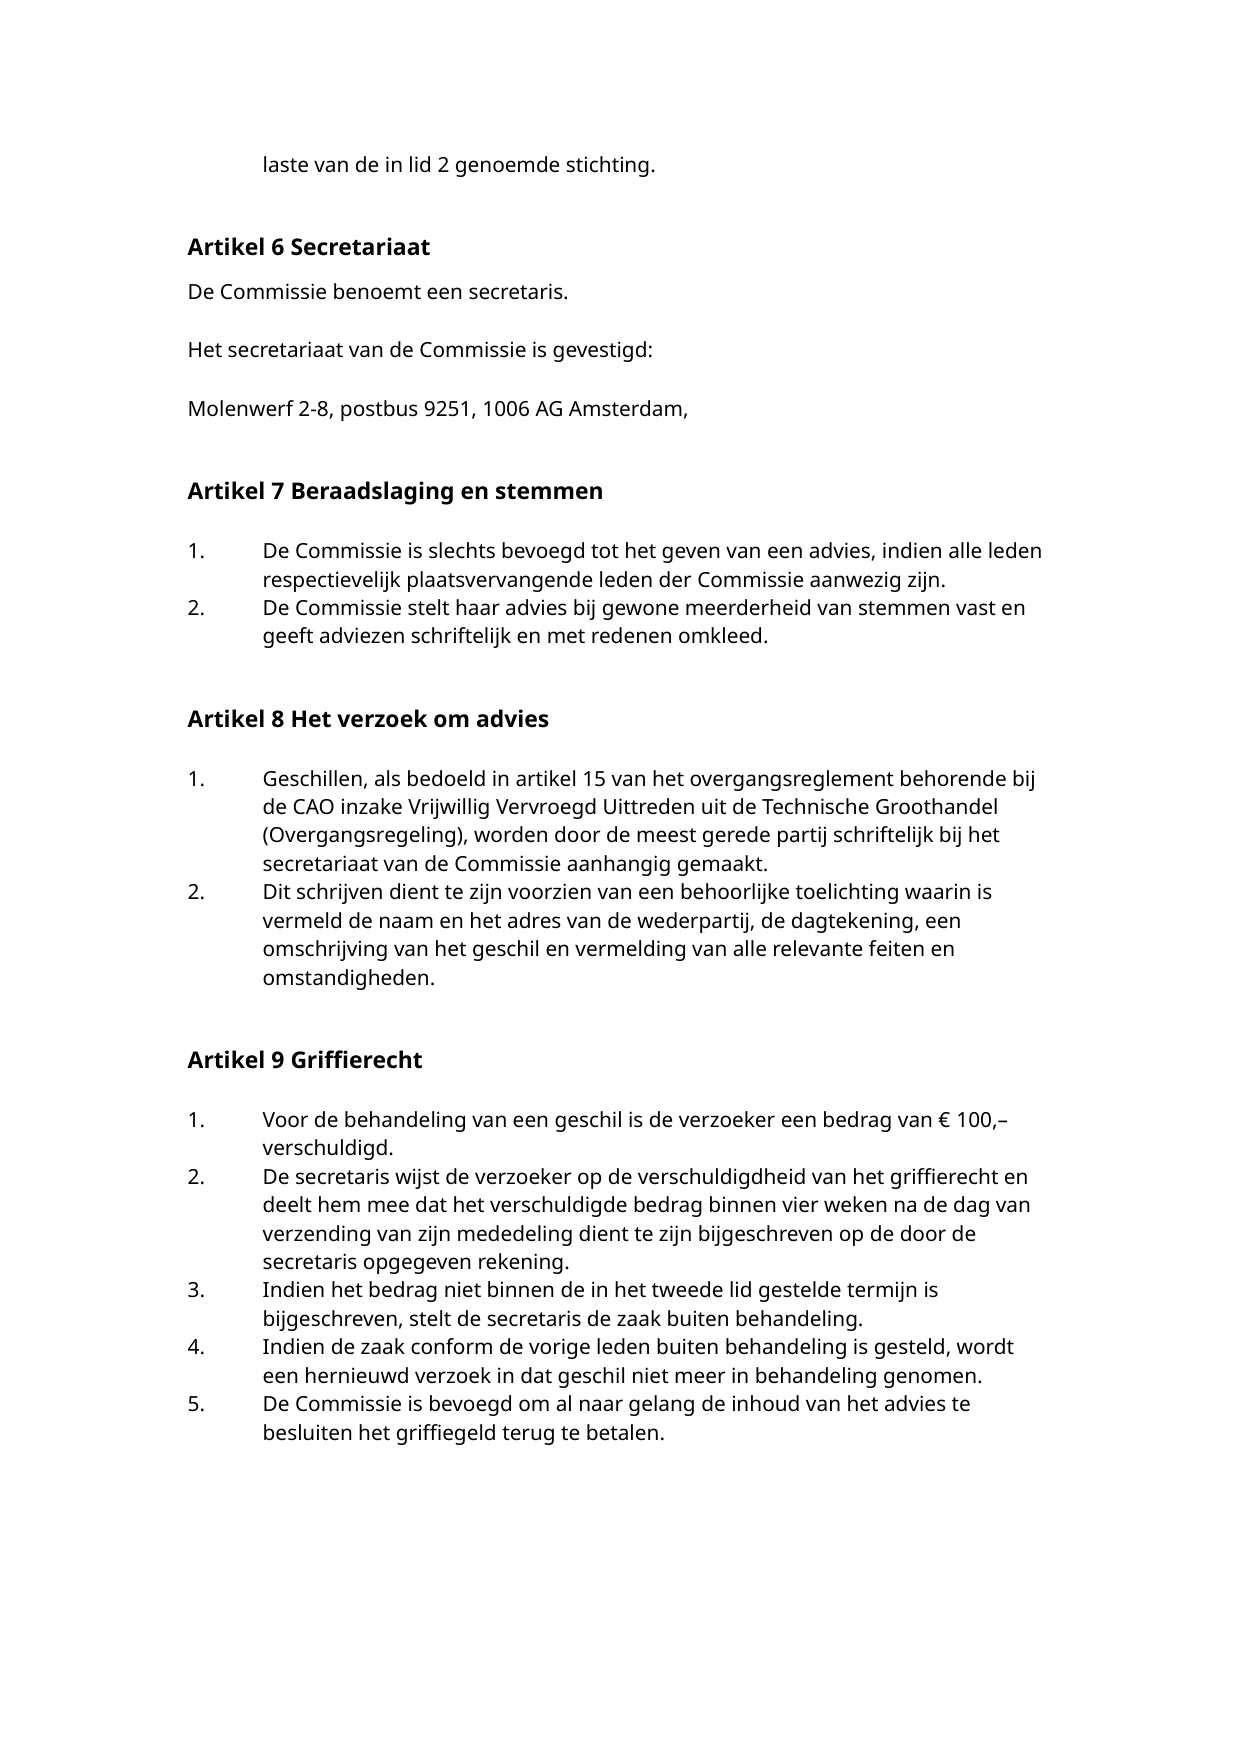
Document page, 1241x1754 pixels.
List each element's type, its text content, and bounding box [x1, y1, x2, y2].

list De Commissie is bevoegd om al naar gelang de inhoud van het advies te besluiten het griffiegeld terug te betalen. [187, 1389, 1053, 1446]
text De Commissie benoemt een secretaris. [187, 277, 1053, 306]
subtitle Artikel 9 Griffierecht [187, 1044, 1053, 1075]
list Geschillen, als bedoeld in artikel 15 van het overgangsreglement behorende bij de CAO inzake Vrijwillig Vervroegd Uittreden uit de Technische Groothandel (Overgangsregeling), worden door de meest gerede partij schriftelijk bij het secretariaat van de Commissie aanhangig gemaakt. [187, 764, 1053, 877]
subtitle Artikel 7 Beraadslaging en stemmen [187, 475, 1053, 506]
list Indien het bedrag niet binnen de in het tweede lid gestelde termijn is bijgeschreven, stelt de secretaris de zaak buiten behandeling. [187, 1276, 1053, 1332]
list De Commissie is slechts bevoegd tot het geven van een advies, indien alle leden respectievelijk plaatsvervangende leden der Commissie aanwezig zijn. [187, 536, 1053, 593]
list De secretaris wijst de verzoeker op de verschuldigdheid van het griffierecht en deelt hem mee dat het verschuldigde bedrag binnen vier weken na de dag van verzending van zijn mededeling dient te zijn bijgeschreven op de door de secretaris opgegeven rekening. [187, 1162, 1053, 1276]
list Indien de zaak conform de vorige leden buiten behandeling is gesteld, wordt een hernieuwd verzoek in dat geschil niet meer in behandeling genomen. [187, 1332, 1053, 1389]
list laste van de in lid 2 genoemde stichting. [187, 150, 1053, 178]
subtitle Artikel 8 Het verzoek om advies [187, 702, 1053, 734]
list Voor de behandeling van een geschil is de verzoeker een bedrag van € 100,– verschuldigd. [187, 1105, 1053, 1162]
subtitle Artikel 6 Secretariaat [187, 231, 1053, 262]
list De Commissie stelt haar advies bij gewone meerderheid van stemmen vast en geeft adviezen schriftelijk en met redenen omkleed. [187, 593, 1053, 650]
text Molenwerf 2-8, postbus 9251, 1006 AG Amsterdam, [187, 394, 1053, 422]
list Dit schrijven dient te zijn voorzien van een behoorlijke toelichting waarin is vermeld de naam en het adres van de wederpartij, de dagtekening, een omschrijving van het geschil en vermelding van alle relevante feiten en omstandigheden. [187, 877, 1053, 991]
text Het secretariaat van de Commissie is gevestigd: [187, 336, 1053, 364]
